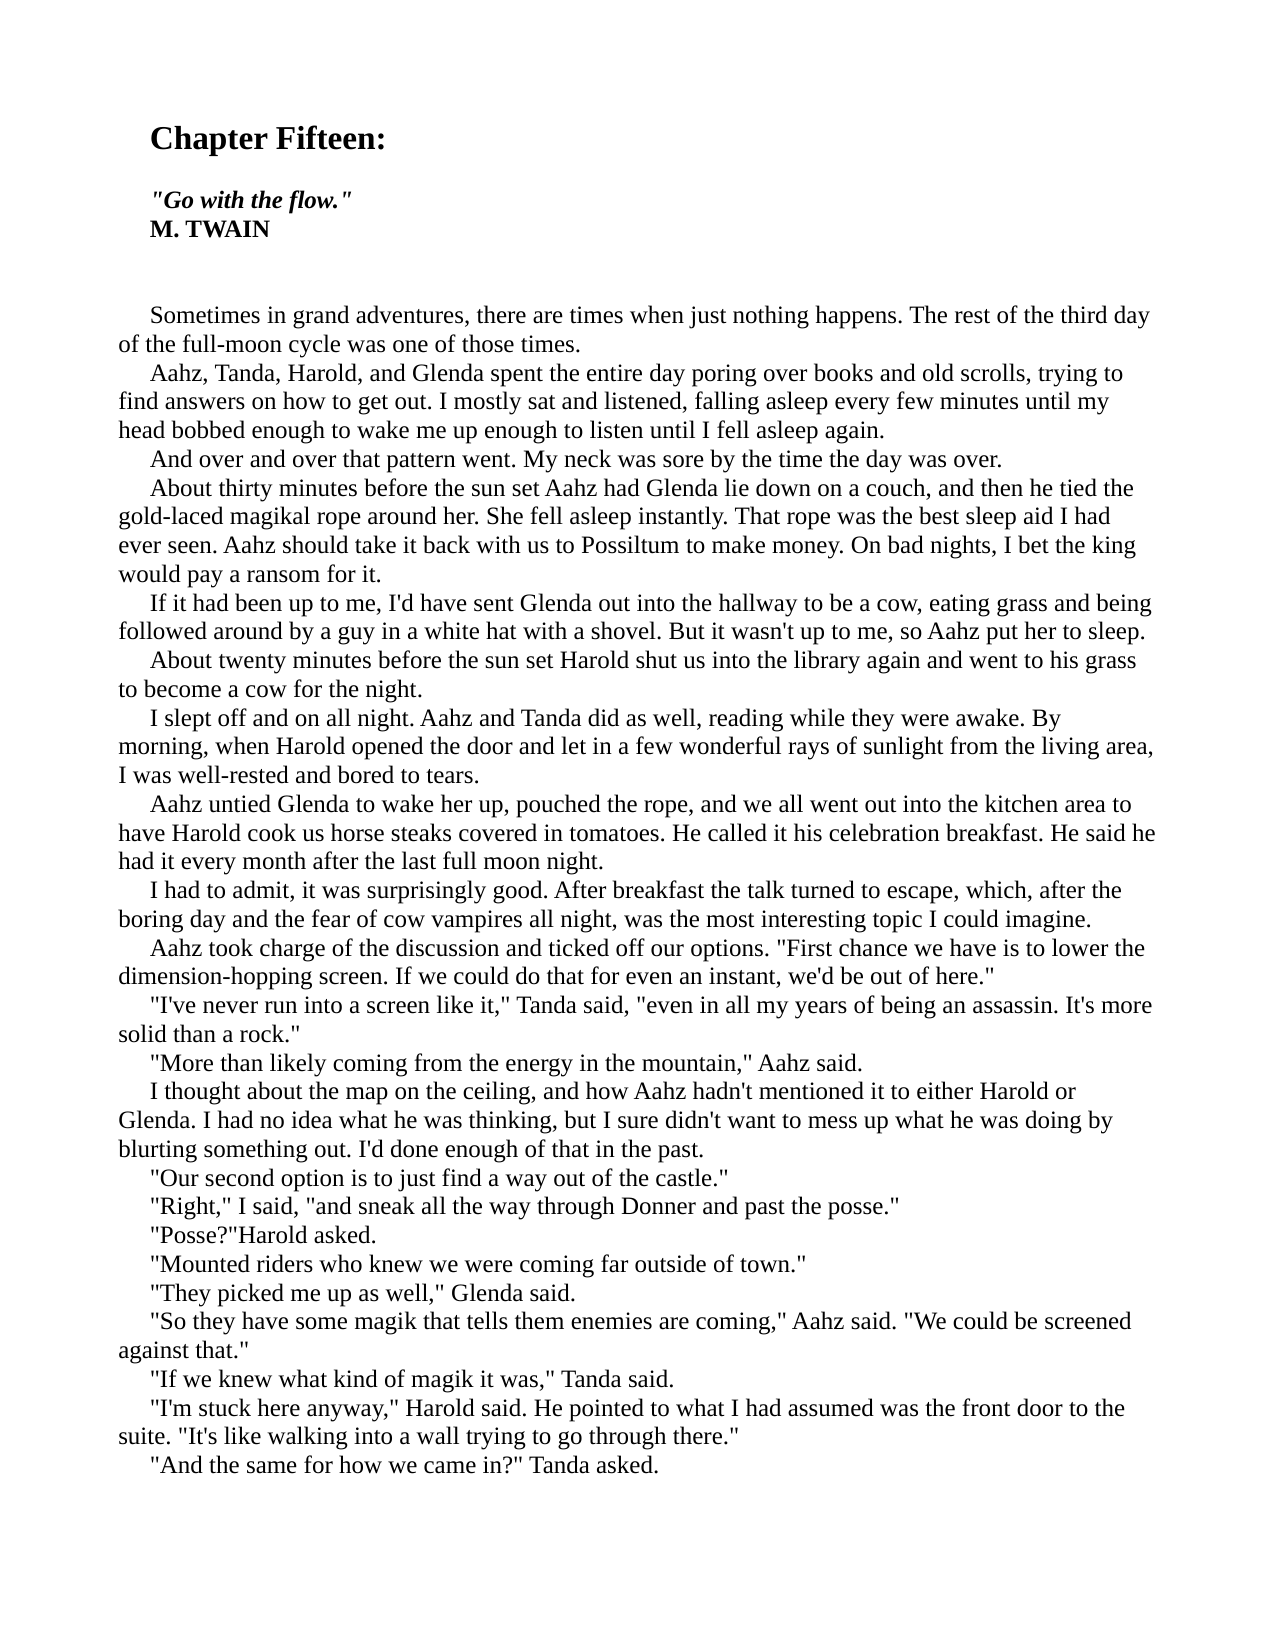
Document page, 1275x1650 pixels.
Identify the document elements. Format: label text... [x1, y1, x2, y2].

text "Go with the flow." [118, 185, 1157, 214]
text I thought about the map on the ceiling, and how Aahz hadn't mentioned it to either Harold or Glenda. I had no idea what he was thinking, but I sure didn't want to mess up what he was doing by blurting something out. I'd done enough of that in the past. [118, 1076, 1157, 1163]
text "More than likely coming from the energy in the mountain," Aahz said. [118, 1048, 1157, 1076]
text "And the same for how we came in?" Tanda asked. [118, 1450, 1157, 1479]
text And over and over that pattern went. My neck was sore by the time the day was over. [118, 444, 1157, 473]
text About twenty minutes before the sun set Harold shut us into the library again and went to his grass to become a cow for the night. [118, 645, 1157, 703]
text Aahz took charge of the discussion and ticked off our options. "First chance we have is to lower the dimension-hopping screen. If we could do that for even an instant, we'd be out of here." [118, 933, 1157, 990]
text Aahz, Tanda, Harold, and Glenda spent the entire day poring over books and old scrolls, trying to find answers on how to get out. I mostly sat and listened, falling asleep every few minutes until my head bobbed enough to wake me up enough to listen until I fell asleep again. [118, 358, 1157, 444]
text "Posse?"Harold asked. [118, 1220, 1157, 1249]
text M. TWAIN [118, 214, 1157, 243]
text "Our second option is to just find a way out of the castle." [118, 1163, 1157, 1191]
text "So they have some magik that tells them enemies are coming," Aahz said. "We could be screened against that." [118, 1306, 1157, 1364]
text "Right," I said, "and sneak all the way through Donner and past the posse." [118, 1191, 1157, 1220]
text "I'm stuck here anyway," Harold said. He pointed to what I had assumed was the front door to the suite. "It's like walking into a wall trying to go through there." [118, 1393, 1157, 1450]
text Sometimes in grand adventures, there are times when just nothing happens. The rest of the third day of the full-moon cycle was one of those times. [118, 300, 1157, 358]
text About thirty minutes before the sun set Aahz had Glenda lie down on a couch, and then he tied the gold-laced magikal rope around her. She fell asleep instantly. That rope was the best sleep aid I had ever seen. Aahz should take it back with us to Possiltum to make money. On bad nights, I bet the king would pay a ransom for it. [118, 473, 1157, 588]
text "They picked me up as well," Glenda said. [118, 1278, 1157, 1306]
text "I've never run into a screen like it," Tanda said, "even in all my years of being an assassin. It's more solid than a rock." [118, 990, 1157, 1048]
text Aahz untied Glenda to wake her up, pouched the rope, and we all went out into the kitchen area to have Harold cook us horse steaks covered in tomatoes. He called it his celebration breakfast. He said he had it every month after the last full moon night. [118, 789, 1157, 875]
text I had to admit, it was surprisingly good. After breakfast the talk turned to escape, which, after the boring day and the fear of cow vampires all night, was the most interesting topic I could imagine. [118, 875, 1157, 933]
text "If we knew what kind of magik it was," Tanda said. [118, 1364, 1157, 1393]
text If it had been up to me, I'd have sent Glenda out into the hallway to be a cow, eating grass and being followed around by a guy in a white hat with a shovel. But it wasn't up to me, so Aahz put her to sleep. [118, 588, 1157, 645]
subtitle Chapter Fifteen: [118, 118, 1157, 156]
text I slept off and on all night. Aahz and Tanda did as well, reading while they were awake. By morning, when Harold opened the door and let in a few wonderful rays of sunlight from the living area, I was well-rested and bored to tears. [118, 703, 1157, 789]
text "Mounted riders who knew we were coming far outside of town." [118, 1249, 1157, 1278]
